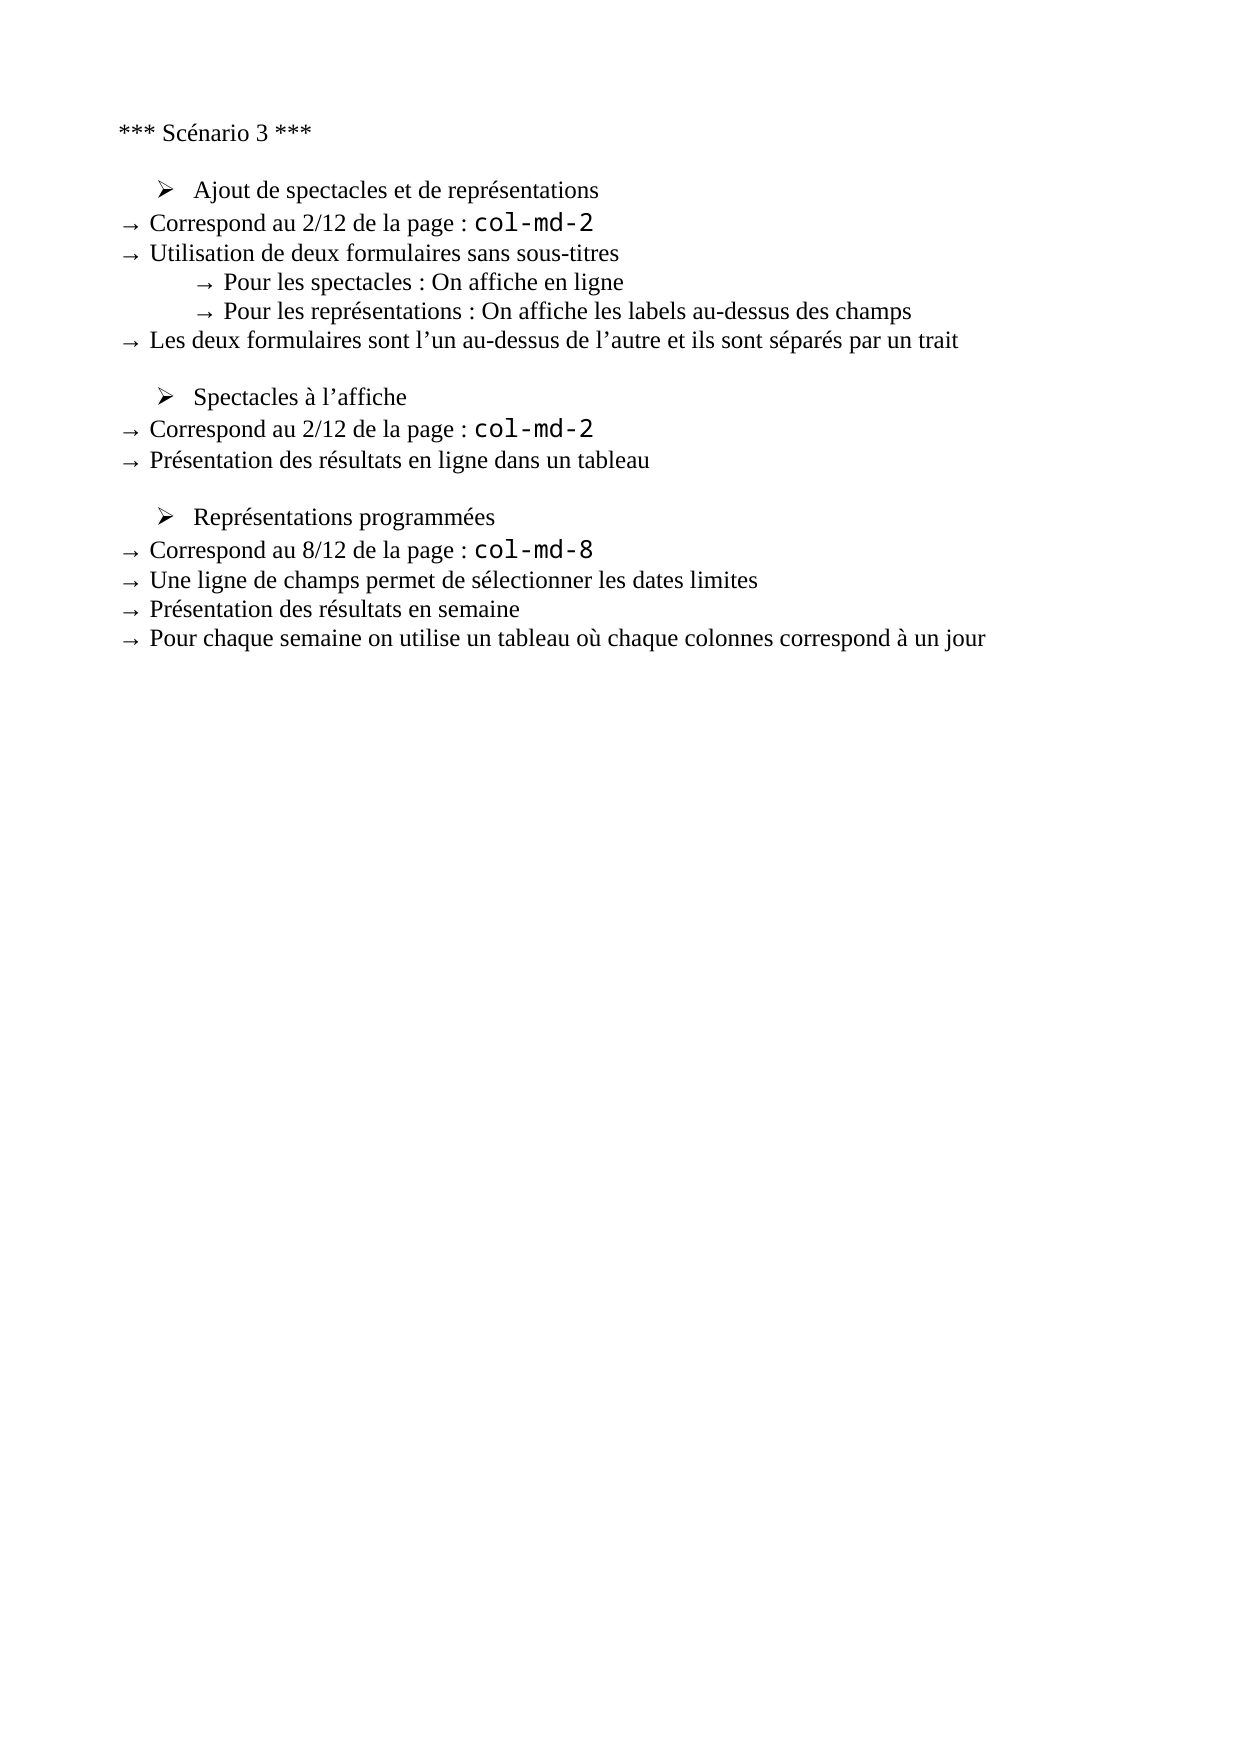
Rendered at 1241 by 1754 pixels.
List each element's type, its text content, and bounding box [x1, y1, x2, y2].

text → Correspond au 2/12 de la page : col-md-2 [118, 411, 1122, 445]
text → Les deux formulaires sont l’un au-dessus de l’autre et ils sont séparés par un trait [118, 325, 1122, 353]
list Ajout de spectacles et de représentations [156, 176, 1122, 204]
text *** Scénario 3 *** [118, 118, 1122, 147]
text → Utilisation de deux formulaires sans sous-titres [118, 238, 1122, 267]
text → Correspond au 8/12 de la page : col-md-8 [118, 531, 1122, 565]
list Représentations programmées [156, 502, 1122, 531]
text → Une ligne de champs permet de sélectionner les dates limites [118, 565, 1122, 594]
text → Pour les représentations : On affiche les labels au-dessus des champs [118, 296, 1122, 325]
text → Présentation des résultats en semaine [118, 594, 1122, 623]
text → Présentation des résultats en ligne dans un tableau [118, 445, 1122, 474]
list Spectacles à l’affiche [156, 382, 1122, 411]
text → Pour les spectacles : On affiche en ligne [118, 267, 1122, 296]
text → Pour chaque semaine on utilise un tableau où chaque colonnes correspond à un jour [118, 623, 1122, 652]
text → Correspond au 2/12 de la page : col-md-2 [118, 204, 1122, 238]
